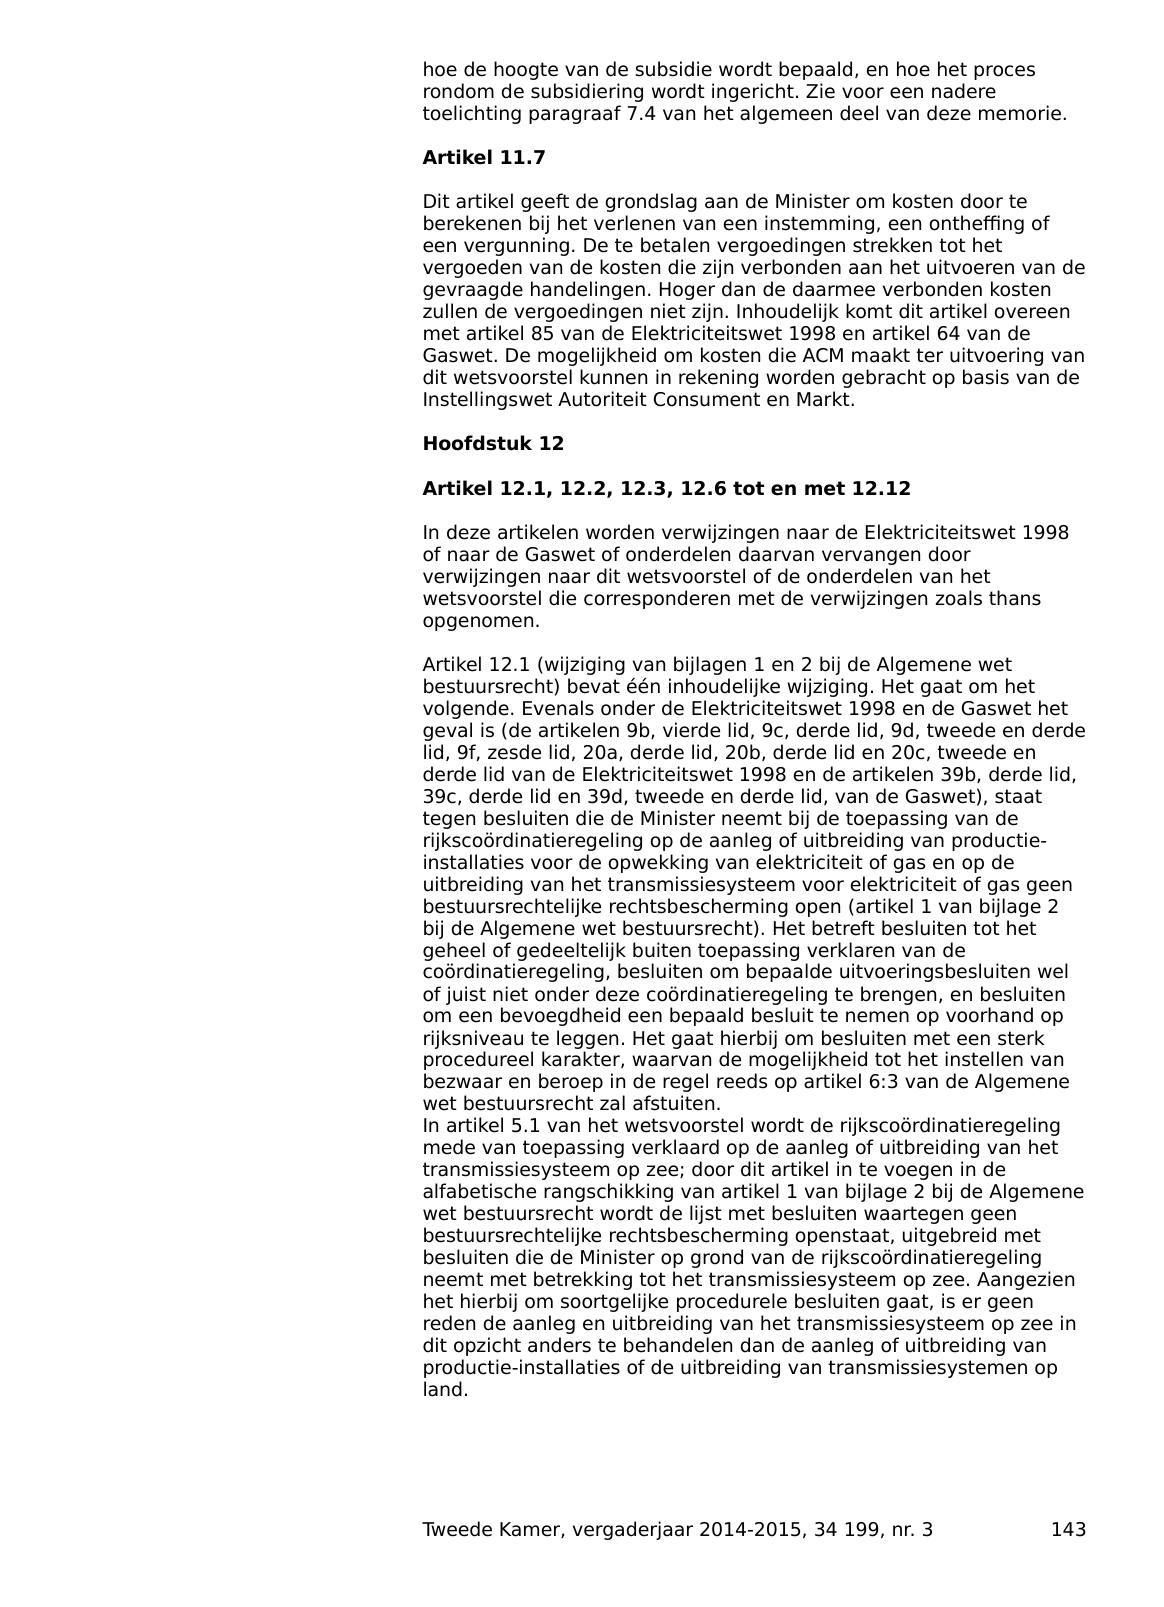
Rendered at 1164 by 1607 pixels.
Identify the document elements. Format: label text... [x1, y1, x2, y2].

subtitle Artikel 11.7 [422, 147, 1087, 169]
text In artikel 5.1 van het wetsvoorstel wordt de rijkscoördinatieregeling mede van toepassing verklaard op de aanleg of uitbreiding van het transmissiesysteem op zee; door dit artikel in te voegen in de alfabetische rangschikking van artikel 1 van bijlage 2 bij de Algemene wet bestuursrecht wordt de lijst met besluiten waartegen geen bestuursrechtelijke rechtsbescherming openstaat, uitgebreid met besluiten die de Minister op grond van de rijkscoördinatieregeling neemt met betrekking tot het transmissiesysteem op zee. Aangezien het hierbij om soortgelijke procedurele besluiten gaat, is er geen reden de aanleg en uitbreiding van het transmissiesysteem op zee in dit opzicht anders te behandelen dan de aanleg of uitbreiding van productie-installaties of de uitbreiding van transmissiesystemen op land. [422, 1115, 1087, 1401]
subtitle Hoofdstuk 12 [422, 433, 1087, 455]
subtitle Artikel 12.1, 12.2, 12.3, 12.6 tot en met 12.12 [422, 477, 1087, 499]
text hoe de hoogte van de subsidie wordt bepaald, en hoe het proces rondom de subsidiering wordt ingericht. Zie voor een nadere toelichting paragraaf 7.4 van het algemeen deel van deze memorie. [422, 59, 1087, 125]
text Artikel 12.1 (wijziging van bijlagen 1 en 2 bij de Algemene wet bestuursrecht) bevat één inhoudelijke wijziging. Het gaat om het volgende. Evenals onder de Elektriciteitswet 1998 en de Gaswet het geval is (de artikelen 9b, vierde lid, 9c, derde lid, 9d, tweede en derde lid, 9f, zesde lid, 20a, derde lid, 20b, derde lid en 20c, tweede en derde lid van de Elektriciteitswet 1998 en de artikelen 39b, derde lid, 39c, derde lid en 39d, tweede en derde lid, van de Gaswet), staat tegen besluiten die de Minister neemt bij de toepassing van de rijkscoördinatieregeling op de aanleg of uitbreiding van productie-installaties voor de opwekking van elektriciteit of gas en op de uitbreiding van het transmissiesysteem voor elektriciteit of gas geen bestuursrechtelijke rechtsbescherming open (artikel 1 van bijlage 2 bij de Algemene wet bestuursrecht). Het betreft besluiten tot het geheel of gedeeltelijk buiten toepassing verklaren van de coördinatieregeling, besluiten om bepaalde uitvoeringsbesluiten wel of juist niet onder deze coördinatieregeling te brengen, en besluiten om een bevoegdheid een bepaald besluit te nemen op voorhand op rijksniveau te leggen. Het gaat hierbij om besluiten met een sterk procedureel karakter, waarvan de mogelijkheid tot het instellen van bezwaar en beroep in de regel reeds op artikel 6:3 van de Algemene wet bestuursrecht zal afstuiten. [422, 654, 1087, 1115]
text In deze artikelen worden verwijzingen naar de Elektriciteitswet 1998 of naar de Gaswet of onderdelen daarvan vervangen door verwijzingen naar dit wetsvoorstel of de onderdelen van het wetsvoorstel die corresponderen met de verwijzingen zoals thans opgenomen. [422, 522, 1087, 632]
text Dit artikel geeft de grondslag aan de Minister om kosten door te berekenen bij het verlenen van een instemming, een ontheffing of een vergunning. De te betalen vergoedingen strekken tot het vergoeden van de kosten die zijn verbonden aan het uitvoeren van de gevraagde handelingen. Hoger dan de daarmee verbonden kosten zullen de vergoedingen niet zijn. Inhoudelijk komt dit artikel overeen met artikel 85 van de Elektriciteitswet 1998 en artikel 64 van de Gaswet. De mogelijkheid om kosten die ACM maakt ter uitvoering van dit wetsvoorstel kunnen in rekening worden gebracht op basis van de Instellingswet Autoriteit Consument en Markt. [422, 191, 1087, 411]
